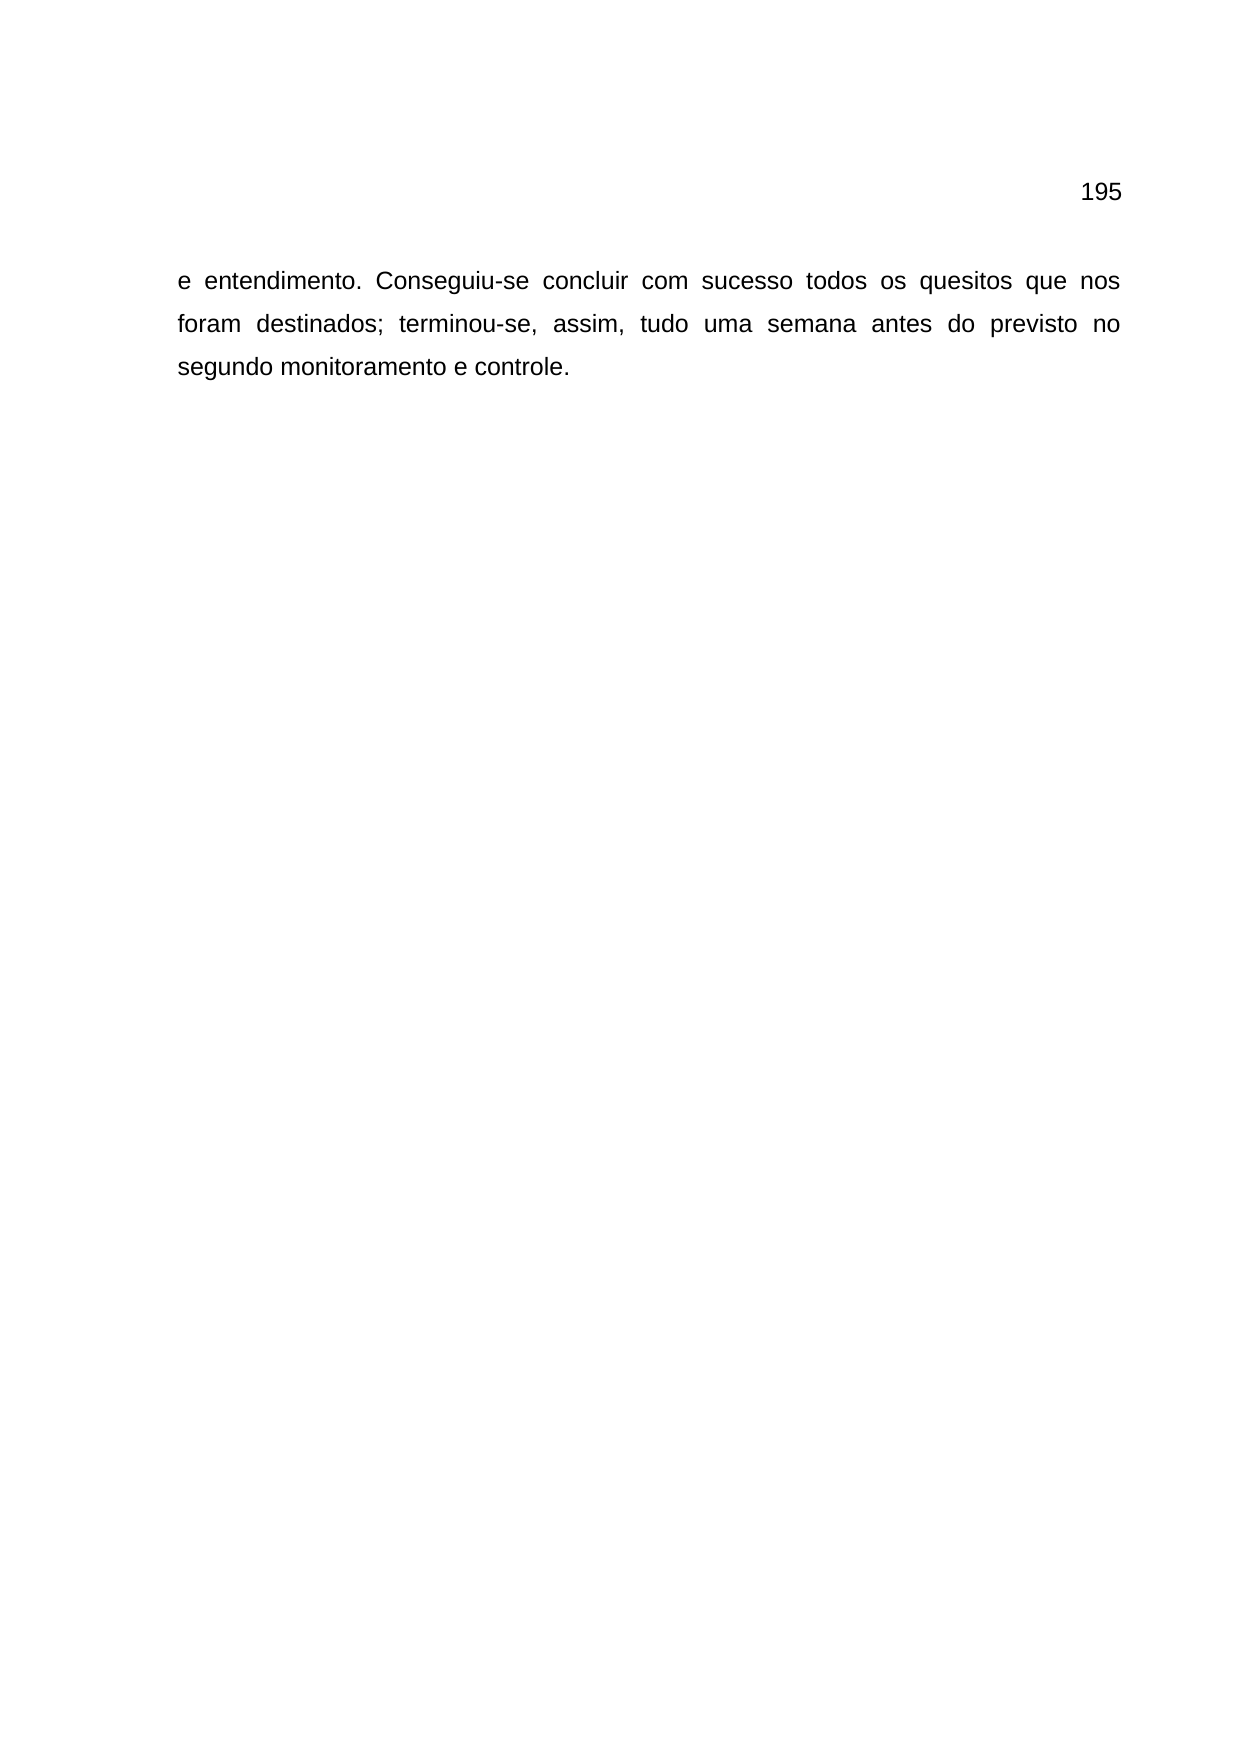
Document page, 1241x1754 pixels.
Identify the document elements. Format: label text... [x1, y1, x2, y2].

text e entendimento. Conseguiu-se concluir com sucesso todos os quesitos que nos foram destinados; terminou-se, assim, tudo uma semana antes do previsto no segundo monitoramento e controle. [177, 266, 1122, 381]
